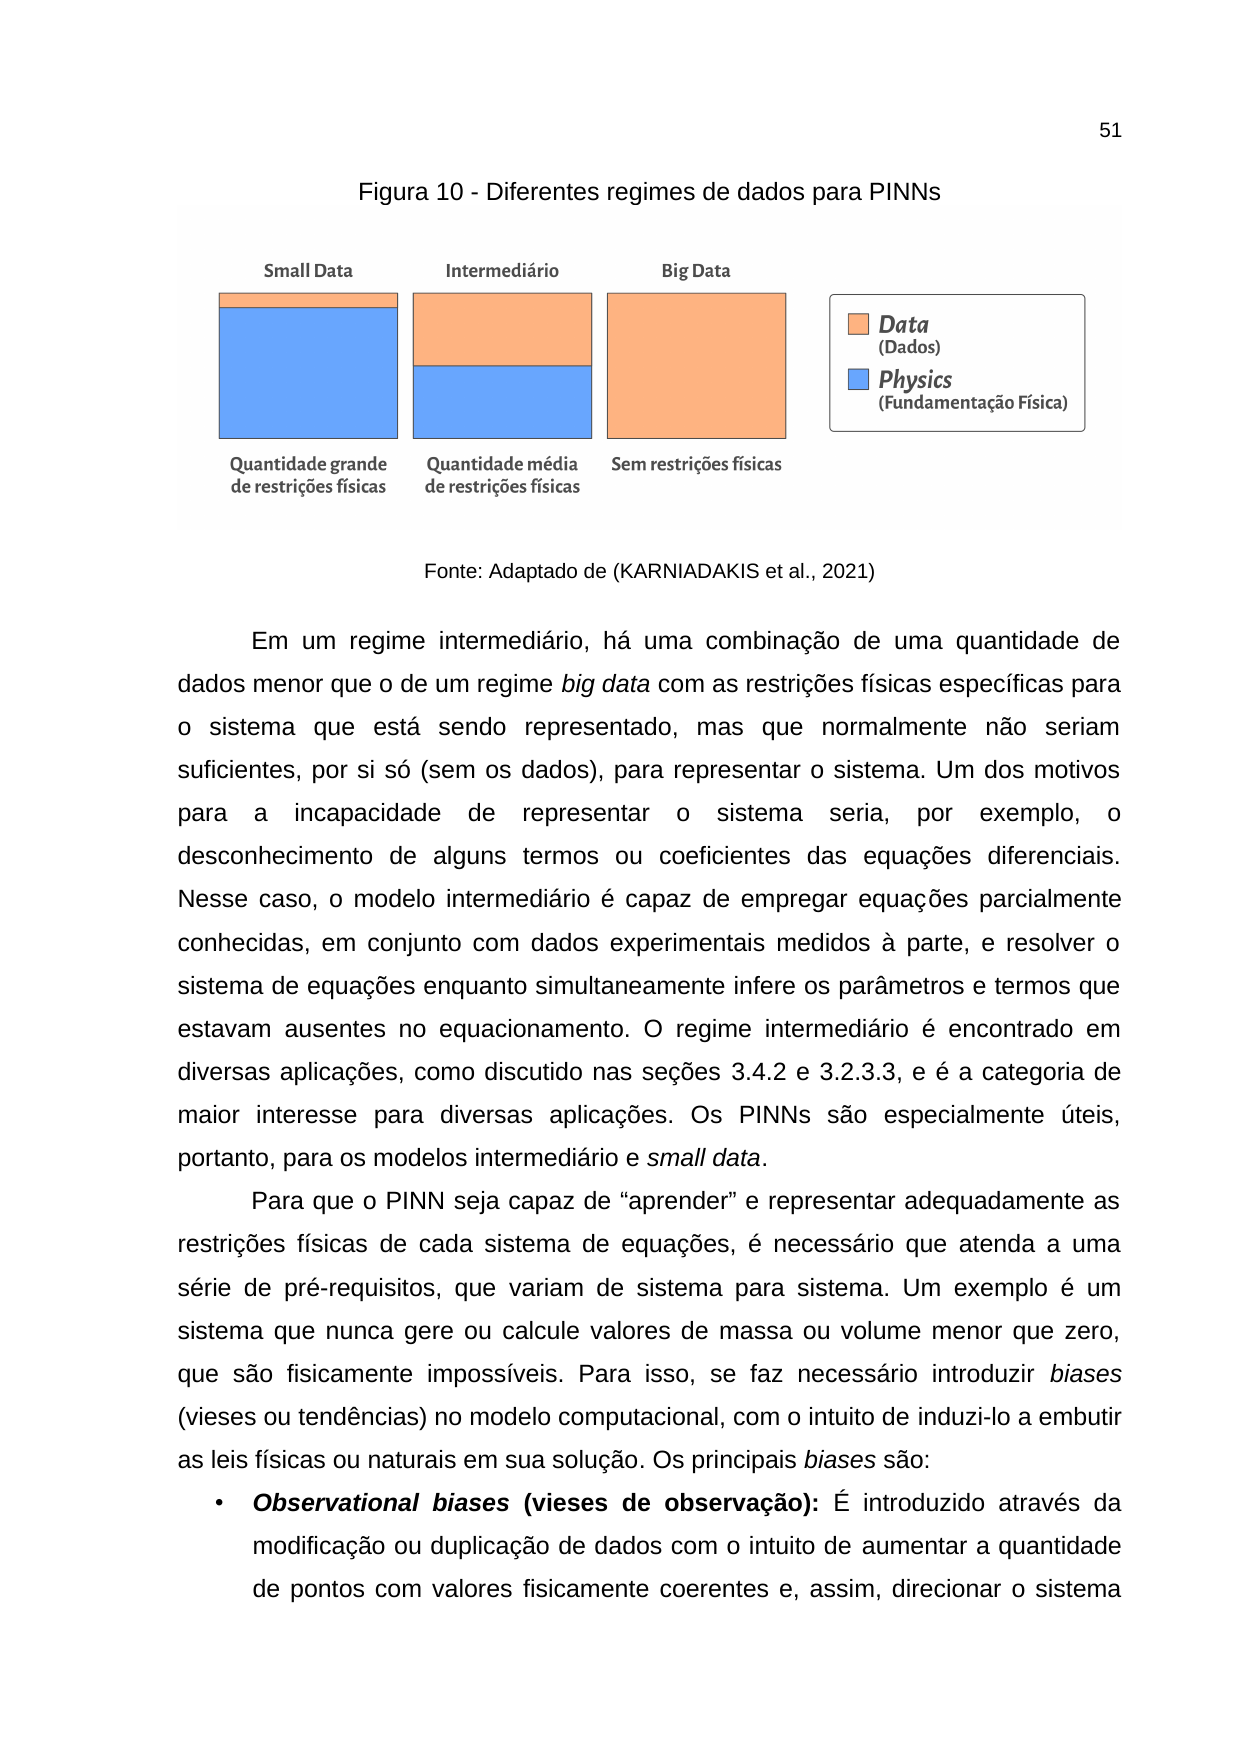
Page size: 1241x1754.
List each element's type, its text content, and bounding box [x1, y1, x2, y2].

text Para que o PINN seja capaz de “aprender” e representar adequadamente as restrições físicas de cada sistema de equações, é necessário que atenda a uma série de pré-requisitos, que variam de sistema para sistema. Um exemplo é um sistema que nunca gere ou calcule valores de massa ou volume menor que zero, que são fisicamente impossíveis. Para isso, se faz necessário introduzir biases (vieses ou tendências) no modelo computacional, com o intuito de induzi-lo a embutir as leis físicas ou naturais em sua solução. Os principais biases são: [177, 1186, 1122, 1474]
text Fonte: Adaptado de (KARNIADAKIS et al., 2021) [177, 558, 1122, 582]
text Em um regime intermediário, há uma combinação de uma quantidade de dados menor que o de um regime big data com as restrições físicas específicas para o sistema que está sendo representado, mas que normalmente não seriam suficientes, por si só (sem os dados), para representar o sistema. Um dos motivos para a incapacidade de representar o sistema seria, por exemplo, o desconhecimento de alguns termos ou coeficientes das equações diferenciais. Nesse caso, o modelo intermediário é capaz de empregar equações parcialmente conhecidas, em conjunto com dados experimentais medidos à parte, e resolver o sistema de equações enquanto simultaneamente infere os parâmetros e termos que estavam ausentes no equacionamento. O regime intermediário é encontrado em diversas aplicações, como discutido nas seções 3.4.2 e 3.2.3.3, e é a categoria de maior interesse para diversas aplicações. Os PINNs são especialmente úteis, portanto, para os modelos intermediário e small data. [177, 626, 1122, 1172]
text Figura 10 - Diferentes regimes de dados para PINNs [177, 177, 1122, 205]
picture [177, 205, 1123, 530]
list Observational biases (vieses de observação): É introduzido através da modificação ou duplicação de dados com o intuito de aumentar a quantidade de pontos com valores fisicamente coerentes e, assim, direcionar o sistema [215, 1488, 1122, 1603]
